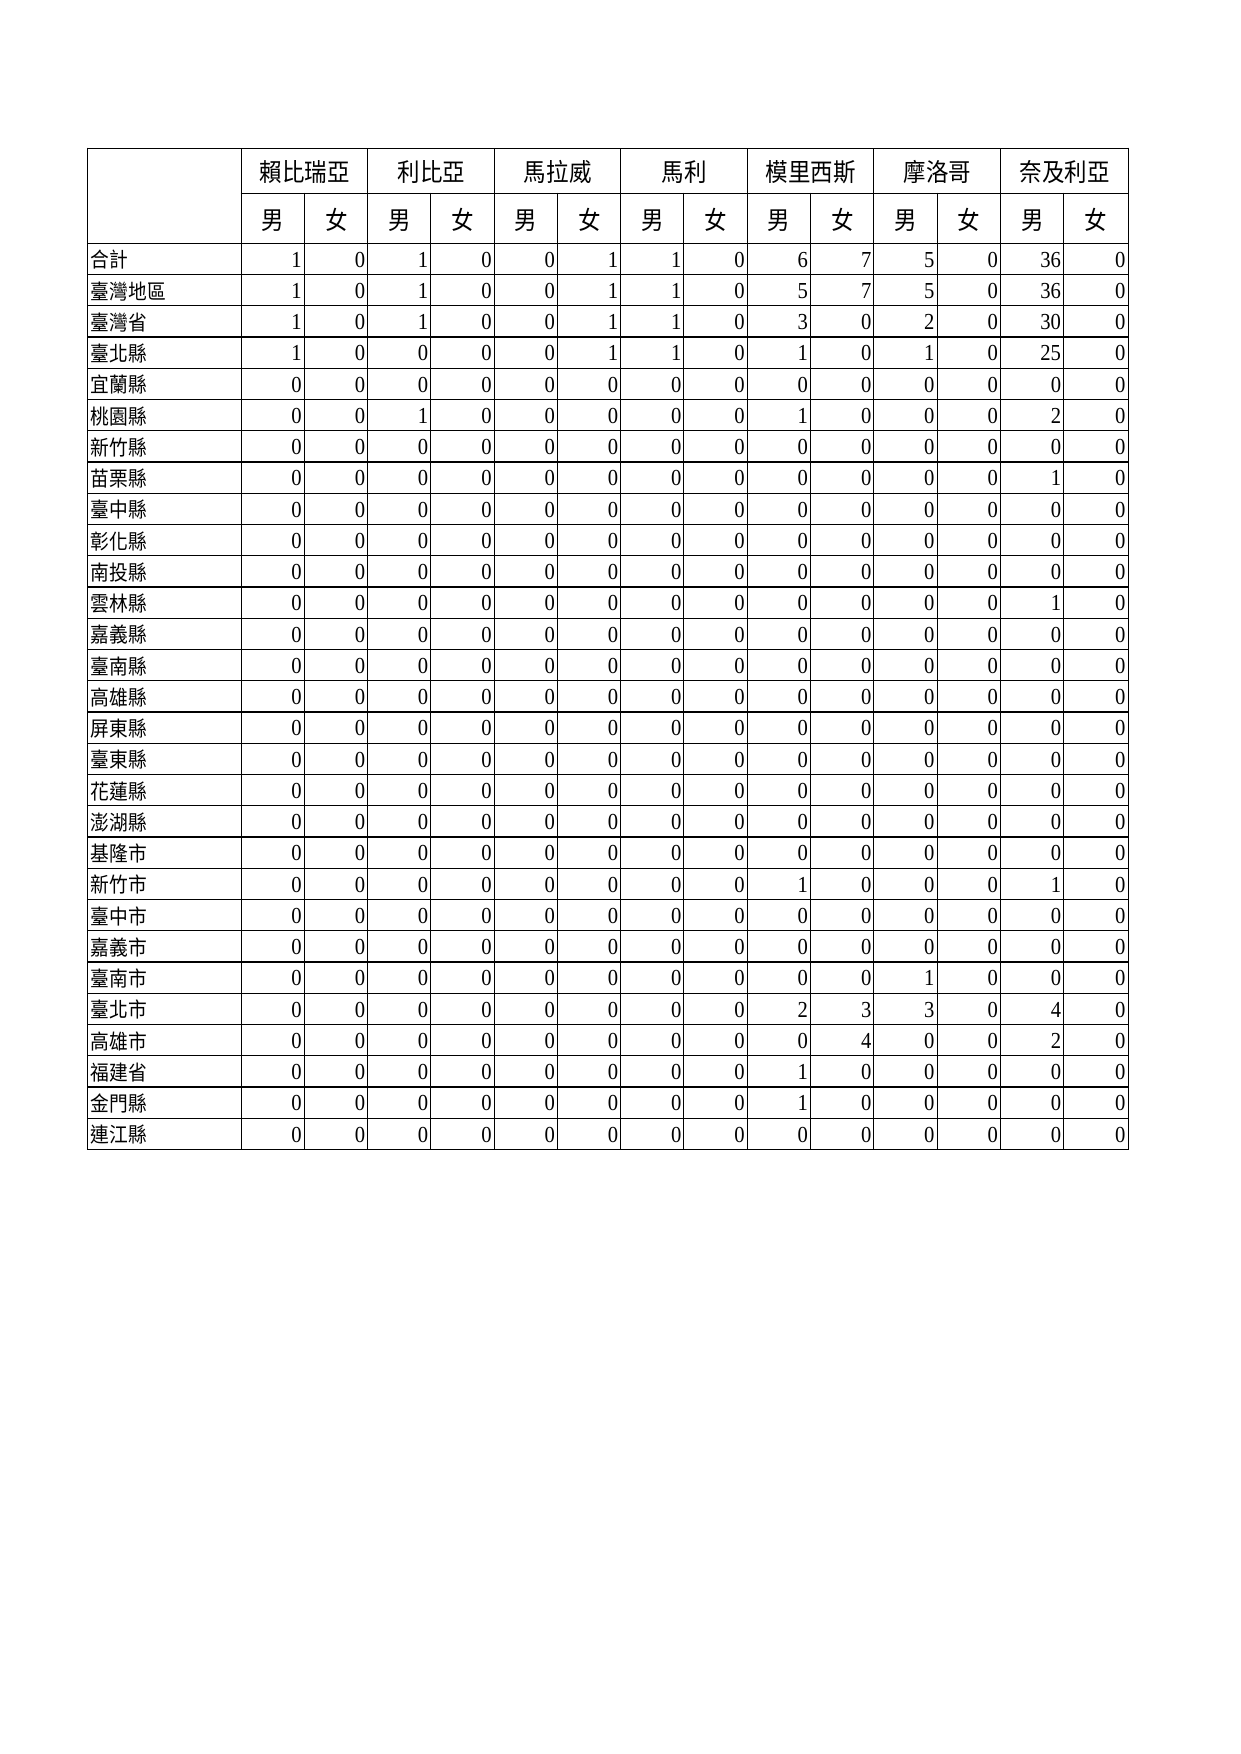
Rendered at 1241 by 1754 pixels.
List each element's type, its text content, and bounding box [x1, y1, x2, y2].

table_cell 0 [811, 525, 873, 555]
table_cell 0 [305, 275, 367, 305]
table_cell 0 [684, 306, 747, 336]
table_cell 0 [495, 588, 557, 618]
table_cell 30 [1001, 306, 1063, 336]
table_cell 0 [242, 744, 304, 774]
table_cell 女 [1064, 194, 1128, 243]
table_cell 0 [558, 525, 620, 555]
table_cell 0 [495, 431, 557, 461]
table_cell 0 [938, 744, 1000, 774]
table_cell 0 [621, 806, 683, 836]
table_cell 1 [558, 306, 620, 336]
table_cell 1 [621, 338, 683, 368]
table_cell 0 [811, 900, 873, 930]
table_cell 0 [368, 713, 430, 743]
table_cell 1 [874, 338, 937, 368]
table_cell 0 [621, 869, 683, 899]
table_cell 0 [305, 588, 367, 618]
table_cell 0 [305, 400, 367, 430]
table_cell 0 [431, 775, 494, 805]
table_cell 0 [748, 650, 810, 680]
table_cell 2 [1001, 1025, 1063, 1055]
table_cell 0 [811, 369, 873, 399]
table_cell 0 [305, 306, 367, 336]
table_cell 0 [431, 275, 494, 305]
table_cell 0 [431, 619, 494, 649]
table_cell 0 [242, 806, 304, 836]
table_cell 0 [305, 1025, 367, 1055]
table_cell 0 [748, 806, 810, 836]
table_cell 0 [684, 838, 747, 868]
table_cell 0 [684, 1025, 747, 1055]
table_cell 0 [431, 338, 494, 368]
table_cell 0 [748, 931, 810, 961]
table_cell 宜蘭縣 [88, 369, 241, 399]
table_cell 0 [684, 463, 747, 493]
table_header 賴比瑞亞 [242, 149, 367, 193]
table_cell 0 [431, 369, 494, 399]
table_cell 0 [874, 931, 937, 961]
table_cell 0 [621, 431, 683, 461]
table_cell 0 [811, 869, 873, 899]
table_cell 0 [938, 681, 1000, 711]
table_cell 0 [621, 369, 683, 399]
table_cell 0 [495, 963, 557, 993]
table_cell 0 [242, 775, 304, 805]
table_cell 0 [1001, 900, 1063, 930]
table_cell 1 [558, 338, 620, 368]
table_cell 0 [811, 463, 873, 493]
table_cell 0 [495, 681, 557, 711]
table_cell 0 [1064, 244, 1128, 274]
table_cell 0 [1001, 838, 1063, 868]
table_cell 男 [621, 194, 683, 243]
table_cell 合計 [88, 244, 241, 274]
table_cell 0 [368, 650, 430, 680]
table_cell 0 [938, 244, 1000, 274]
table_cell 臺南市 [88, 963, 241, 993]
table_cell 2 [1001, 400, 1063, 430]
table_cell 3 [811, 994, 873, 1024]
table_cell 0 [558, 369, 620, 399]
table_cell 女 [305, 194, 367, 243]
table_cell 臺南縣 [88, 650, 241, 680]
table_cell 臺中市 [88, 900, 241, 930]
table_cell 0 [938, 806, 1000, 836]
table_cell 0 [874, 713, 937, 743]
table_cell 0 [938, 1088, 1000, 1118]
table_cell 0 [621, 494, 683, 524]
table_cell 0 [811, 494, 873, 524]
table_cell 女 [431, 194, 494, 243]
table_cell 0 [1001, 775, 1063, 805]
table_cell 0 [938, 369, 1000, 399]
table_cell 0 [684, 275, 747, 305]
table_cell 0 [495, 338, 557, 368]
table_cell 0 [811, 1088, 873, 1118]
table_cell 0 [938, 400, 1000, 430]
table_cell 0 [495, 1119, 557, 1149]
table_cell 0 [495, 806, 557, 836]
table_cell 0 [431, 963, 494, 993]
table_cell 7 [811, 275, 873, 305]
table_cell 1 [242, 275, 304, 305]
table_cell 1 [748, 338, 810, 368]
table_cell 0 [1001, 744, 1063, 774]
table_cell 0 [938, 869, 1000, 899]
table_cell 0 [1001, 619, 1063, 649]
table_cell 0 [305, 1088, 367, 1118]
table_cell 0 [1064, 619, 1128, 649]
table_cell 0 [1001, 1056, 1063, 1086]
table_header 奈及利亞 [1001, 149, 1128, 193]
table_cell 0 [1001, 681, 1063, 711]
table_cell 0 [495, 931, 557, 961]
table_cell 0 [748, 900, 810, 930]
table_cell 0 [558, 744, 620, 774]
table_cell 花蓮縣 [88, 775, 241, 805]
table_cell 0 [495, 900, 557, 930]
table_cell 25 [1001, 338, 1063, 368]
table_cell 0 [621, 713, 683, 743]
table_cell 7 [811, 244, 873, 274]
table_cell 0 [748, 369, 810, 399]
table_cell 0 [748, 494, 810, 524]
table_cell 0 [305, 1119, 367, 1149]
table_cell 0 [684, 775, 747, 805]
table_cell 0 [242, 619, 304, 649]
table_cell 0 [621, 744, 683, 774]
table_cell 0 [748, 963, 810, 993]
table_cell 嘉義縣 [88, 619, 241, 649]
table_cell 0 [938, 1119, 1000, 1149]
table_cell 0 [242, 525, 304, 555]
table_cell 0 [305, 556, 367, 586]
table_cell 0 [431, 1088, 494, 1118]
table_cell 0 [1001, 369, 1063, 399]
table_cell 男 [242, 194, 304, 243]
table_cell 嘉義市 [88, 931, 241, 961]
table_cell 0 [748, 431, 810, 461]
table_cell 臺東縣 [88, 744, 241, 774]
table_cell 0 [431, 556, 494, 586]
table_cell 0 [811, 338, 873, 368]
table_cell 0 [1064, 869, 1128, 899]
table_header 摩洛哥 [874, 149, 1000, 193]
table_cell 新竹縣 [88, 431, 241, 461]
table_cell 0 [874, 838, 937, 868]
table_cell 0 [748, 588, 810, 618]
table_cell 0 [558, 994, 620, 1024]
table_cell 0 [368, 1088, 430, 1118]
table_cell 0 [431, 494, 494, 524]
table_cell 0 [748, 1025, 810, 1055]
table_cell 0 [621, 1056, 683, 1086]
table_cell 0 [242, 431, 304, 461]
table_cell 0 [242, 1056, 304, 1086]
table_cell 0 [558, 963, 620, 993]
table_cell 0 [811, 588, 873, 618]
table_cell 0 [242, 963, 304, 993]
table_cell 0 [621, 619, 683, 649]
table_cell 5 [874, 275, 937, 305]
table_cell 0 [305, 838, 367, 868]
table_cell 0 [558, 1025, 620, 1055]
table_cell 0 [748, 681, 810, 711]
table_cell 0 [748, 1119, 810, 1149]
table_cell 0 [811, 306, 873, 336]
table_cell 女 [811, 194, 873, 243]
table_cell 0 [1064, 806, 1128, 836]
table_cell 臺北市 [88, 994, 241, 1024]
table_cell 0 [242, 400, 304, 430]
table_header 馬利 [621, 149, 747, 193]
table_cell 3 [874, 994, 937, 1024]
table_cell 0 [558, 806, 620, 836]
table_cell 0 [684, 244, 747, 274]
table_cell 0 [1064, 338, 1128, 368]
table_cell 0 [874, 744, 937, 774]
table_cell 0 [431, 306, 494, 336]
table_cell 0 [938, 431, 1000, 461]
table_cell 0 [558, 931, 620, 961]
table_cell 1 [874, 963, 937, 993]
table_cell 0 [242, 494, 304, 524]
table_cell 女 [938, 194, 1000, 243]
table_cell 0 [305, 806, 367, 836]
table_cell 0 [938, 494, 1000, 524]
table_cell 0 [431, 431, 494, 461]
table_cell 0 [621, 650, 683, 680]
table_cell 0 [684, 650, 747, 680]
table_cell 男 [495, 194, 557, 243]
table_cell 0 [558, 713, 620, 743]
table_cell 高雄市 [88, 1025, 241, 1055]
table_cell 0 [938, 306, 1000, 336]
table_cell 新竹市 [88, 869, 241, 899]
table_cell 1 [558, 244, 620, 274]
table_cell 0 [495, 775, 557, 805]
table_cell 0 [811, 838, 873, 868]
table_cell 1 [1001, 869, 1063, 899]
table_cell 0 [938, 994, 1000, 1024]
table_cell 1 [368, 275, 430, 305]
table_cell 0 [305, 931, 367, 961]
table_cell 0 [368, 994, 430, 1024]
table_cell 0 [431, 1025, 494, 1055]
table_cell 0 [938, 619, 1000, 649]
table_cell 0 [621, 775, 683, 805]
table_cell 0 [558, 619, 620, 649]
table_cell 1 [748, 869, 810, 899]
table_cell 0 [874, 588, 937, 618]
table_cell 0 [684, 431, 747, 461]
table_cell 0 [621, 1025, 683, 1055]
table_cell 0 [495, 556, 557, 586]
table_cell 0 [748, 713, 810, 743]
table_cell 0 [811, 556, 873, 586]
table_cell 0 [368, 963, 430, 993]
table_cell 桃園縣 [88, 400, 241, 430]
table_cell 0 [874, 650, 937, 680]
table_cell 1 [621, 244, 683, 274]
table_cell 0 [431, 806, 494, 836]
table_cell 0 [242, 900, 304, 930]
table_cell 0 [305, 775, 367, 805]
table_cell 0 [938, 525, 1000, 555]
table_cell 0 [558, 650, 620, 680]
table_cell 0 [495, 1088, 557, 1118]
table_cell 0 [368, 806, 430, 836]
table_cell 0 [748, 463, 810, 493]
table_cell 0 [368, 369, 430, 399]
table_cell 0 [558, 556, 620, 586]
table_cell 0 [1001, 431, 1063, 461]
table_cell 0 [874, 681, 937, 711]
table_header 模里西斯 [748, 149, 873, 193]
table_cell 0 [305, 494, 367, 524]
table_cell 0 [495, 869, 557, 899]
table_cell 0 [558, 775, 620, 805]
table_cell 0 [1064, 525, 1128, 555]
table_cell 0 [1001, 713, 1063, 743]
table_cell 0 [938, 463, 1000, 493]
table_cell 0 [684, 1088, 747, 1118]
table_cell 0 [558, 900, 620, 930]
table_cell 0 [1064, 275, 1128, 305]
table_cell 0 [684, 556, 747, 586]
table_cell 0 [874, 806, 937, 836]
table_cell 0 [558, 494, 620, 524]
table_cell 1 [1001, 463, 1063, 493]
table_cell 1 [242, 244, 304, 274]
table_cell 男 [1001, 194, 1063, 243]
table_cell 0 [242, 713, 304, 743]
table_cell 連江縣 [88, 1119, 241, 1149]
table_cell 彰化縣 [88, 525, 241, 555]
table_cell 0 [811, 775, 873, 805]
table_cell 0 [811, 806, 873, 836]
table_cell 0 [368, 338, 430, 368]
table_cell 0 [368, 1056, 430, 1086]
table_cell 0 [621, 588, 683, 618]
table_cell 0 [1001, 650, 1063, 680]
table_cell 0 [1001, 931, 1063, 961]
table_cell 4 [1001, 994, 1063, 1024]
table_header [88, 149, 241, 243]
table_cell 金門縣 [88, 1088, 241, 1118]
table_cell 0 [495, 1056, 557, 1086]
table_cell 0 [684, 1056, 747, 1086]
table_cell 0 [368, 588, 430, 618]
table_cell 0 [811, 681, 873, 711]
table_cell 6 [748, 244, 810, 274]
table_cell 0 [811, 744, 873, 774]
table_cell 0 [748, 744, 810, 774]
table_cell 0 [811, 431, 873, 461]
table_cell 0 [938, 900, 1000, 930]
table_cell 0 [558, 1056, 620, 1086]
table_cell 0 [305, 1056, 367, 1086]
table_cell 0 [242, 588, 304, 618]
table_cell 0 [1001, 556, 1063, 586]
table_cell 0 [305, 650, 367, 680]
table_cell 0 [874, 1056, 937, 1086]
table_cell 0 [305, 431, 367, 461]
table_cell 0 [305, 525, 367, 555]
table_cell 2 [748, 994, 810, 1024]
table_cell 0 [811, 713, 873, 743]
table_cell 0 [431, 994, 494, 1024]
table_cell 1 [748, 400, 810, 430]
table_cell 0 [938, 963, 1000, 993]
table_cell 0 [431, 525, 494, 555]
table_cell 0 [811, 1119, 873, 1149]
table_cell 0 [684, 681, 747, 711]
table_cell 0 [684, 900, 747, 930]
table_cell 0 [305, 244, 367, 274]
table_cell 0 [684, 338, 747, 368]
table_cell 0 [1064, 369, 1128, 399]
table_cell 0 [748, 775, 810, 805]
table_cell 0 [874, 525, 937, 555]
table_cell 1 [621, 275, 683, 305]
table_cell 0 [1064, 1056, 1128, 1086]
table_cell 0 [368, 838, 430, 868]
table_cell 0 [874, 431, 937, 461]
table_cell 0 [621, 400, 683, 430]
table_cell 女 [684, 194, 747, 243]
table_cell 0 [368, 431, 430, 461]
table_cell 0 [1064, 556, 1128, 586]
table_cell 0 [621, 1119, 683, 1149]
table_cell 0 [874, 494, 937, 524]
table_cell 0 [495, 400, 557, 430]
table_cell 0 [1064, 1088, 1128, 1118]
table_cell 0 [368, 494, 430, 524]
table_cell 0 [431, 588, 494, 618]
table_cell 福建省 [88, 1056, 241, 1086]
table_cell 男 [748, 194, 810, 243]
table_cell 0 [684, 744, 747, 774]
table_cell 0 [558, 1119, 620, 1149]
table_cell 0 [811, 963, 873, 993]
table_cell 0 [684, 369, 747, 399]
table_cell 0 [431, 744, 494, 774]
table_cell 0 [305, 994, 367, 1024]
table_cell 0 [242, 650, 304, 680]
table_cell 0 [368, 525, 430, 555]
table_cell 0 [811, 650, 873, 680]
table_cell 2 [874, 306, 937, 336]
table_cell 0 [242, 1088, 304, 1118]
table_cell 0 [495, 838, 557, 868]
table_cell 0 [1064, 838, 1128, 868]
table_cell 0 [558, 588, 620, 618]
table_cell 0 [621, 900, 683, 930]
table_cell 0 [242, 681, 304, 711]
table_cell 0 [748, 556, 810, 586]
table_cell 0 [431, 400, 494, 430]
table_cell 5 [874, 244, 937, 274]
table_cell 0 [621, 963, 683, 993]
table_cell 0 [1064, 994, 1128, 1024]
table_cell 澎湖縣 [88, 806, 241, 836]
table_cell 0 [684, 588, 747, 618]
table_cell 0 [305, 713, 367, 743]
table_cell 0 [242, 1025, 304, 1055]
table_cell 0 [242, 838, 304, 868]
table_cell 0 [242, 556, 304, 586]
table_cell 屏東縣 [88, 713, 241, 743]
table_cell 0 [368, 1119, 430, 1149]
table_cell 0 [242, 463, 304, 493]
table_cell 0 [242, 1119, 304, 1149]
table_cell 0 [811, 619, 873, 649]
table_cell 女 [558, 194, 620, 243]
table_cell 0 [938, 713, 1000, 743]
table_cell 0 [431, 244, 494, 274]
table_cell 基隆市 [88, 838, 241, 868]
table_cell 0 [242, 931, 304, 961]
table_cell 0 [431, 931, 494, 961]
table_cell 0 [874, 869, 937, 899]
table_cell 0 [684, 1119, 747, 1149]
table_cell 0 [684, 619, 747, 649]
table_cell 1 [621, 306, 683, 336]
table_cell 0 [1001, 1088, 1063, 1118]
table_cell 0 [621, 525, 683, 555]
table_cell 1 [368, 400, 430, 430]
table_cell 0 [811, 931, 873, 961]
table_cell 0 [684, 869, 747, 899]
table_cell 0 [1064, 400, 1128, 430]
table_cell 0 [1001, 806, 1063, 836]
table_cell 0 [938, 650, 1000, 680]
table_cell 0 [684, 806, 747, 836]
table_cell 0 [1064, 931, 1128, 961]
table_cell 5 [748, 275, 810, 305]
table_cell 0 [1064, 681, 1128, 711]
table_cell 高雄縣 [88, 681, 241, 711]
table_cell 0 [242, 369, 304, 399]
table_cell 0 [431, 681, 494, 711]
table_cell 0 [368, 463, 430, 493]
table_cell 1 [748, 1056, 810, 1086]
table_cell 0 [558, 869, 620, 899]
table_cell 0 [495, 619, 557, 649]
table_cell 0 [1064, 431, 1128, 461]
table_cell 0 [495, 713, 557, 743]
table_cell 0 [305, 963, 367, 993]
table_cell 36 [1001, 244, 1063, 274]
table_cell 0 [874, 369, 937, 399]
table_cell 0 [684, 963, 747, 993]
table_cell 0 [368, 556, 430, 586]
table_cell 0 [874, 556, 937, 586]
table_cell 0 [305, 869, 367, 899]
table_cell 苗栗縣 [88, 463, 241, 493]
table_cell 0 [495, 244, 557, 274]
table_cell 0 [305, 338, 367, 368]
table_cell 1 [368, 244, 430, 274]
table_cell 0 [1064, 1025, 1128, 1055]
table_cell 0 [242, 869, 304, 899]
table_cell 0 [431, 869, 494, 899]
table_cell 0 [431, 650, 494, 680]
table_cell 0 [1001, 494, 1063, 524]
table_cell 0 [621, 556, 683, 586]
table_cell 1 [1001, 588, 1063, 618]
table_cell 3 [748, 306, 810, 336]
table_cell 4 [811, 1025, 873, 1055]
table_cell 0 [938, 775, 1000, 805]
table_cell 0 [811, 1056, 873, 1086]
table_cell 0 [495, 994, 557, 1024]
table_cell 0 [938, 556, 1000, 586]
table_cell 南投縣 [88, 556, 241, 586]
table_cell 0 [368, 619, 430, 649]
table_cell 0 [1001, 963, 1063, 993]
table_cell 1 [368, 306, 430, 336]
table_cell 0 [621, 681, 683, 711]
table_cell 0 [368, 1025, 430, 1055]
table_cell 0 [938, 275, 1000, 305]
table_cell 0 [684, 713, 747, 743]
table_cell 0 [431, 713, 494, 743]
table_cell 0 [1064, 713, 1128, 743]
table_cell 0 [748, 619, 810, 649]
table_cell 0 [938, 338, 1000, 368]
table_cell 0 [1064, 494, 1128, 524]
table_cell 0 [1064, 900, 1128, 930]
table_cell 0 [1064, 963, 1128, 993]
table_cell 0 [495, 525, 557, 555]
table_cell 0 [431, 1056, 494, 1086]
table_cell 0 [495, 1025, 557, 1055]
table_cell 0 [431, 463, 494, 493]
table_cell 0 [495, 369, 557, 399]
table_cell 0 [368, 744, 430, 774]
table_cell 0 [938, 838, 1000, 868]
table_cell 0 [1064, 775, 1128, 805]
table_cell 0 [1001, 525, 1063, 555]
table_cell 0 [874, 1088, 937, 1118]
table_cell 0 [874, 463, 937, 493]
table_cell 0 [748, 838, 810, 868]
table_cell 0 [938, 1025, 1000, 1055]
table_cell 臺灣地區 [88, 275, 241, 305]
table_cell 0 [938, 588, 1000, 618]
table_cell 0 [368, 681, 430, 711]
table_cell 0 [1064, 306, 1128, 336]
table_cell 0 [621, 838, 683, 868]
table_cell 0 [621, 463, 683, 493]
table_cell 0 [558, 681, 620, 711]
table_cell 0 [305, 900, 367, 930]
table_cell 36 [1001, 275, 1063, 305]
table_cell 0 [495, 494, 557, 524]
table_cell 0 [684, 525, 747, 555]
table_cell 0 [1064, 744, 1128, 774]
table_cell 0 [495, 650, 557, 680]
table_cell 1 [748, 1088, 810, 1118]
table_cell 0 [938, 1056, 1000, 1086]
table_cell 0 [684, 994, 747, 1024]
table_cell 0 [558, 838, 620, 868]
table_cell 0 [558, 1088, 620, 1118]
table_cell 0 [1001, 1119, 1063, 1149]
table_cell 0 [558, 400, 620, 430]
table_cell 1 [558, 275, 620, 305]
table_cell 0 [684, 400, 747, 430]
table_cell 0 [305, 744, 367, 774]
table_cell 0 [305, 369, 367, 399]
table_cell 0 [558, 463, 620, 493]
table_cell 0 [874, 1025, 937, 1055]
table_cell 0 [874, 400, 937, 430]
table_cell 男 [874, 194, 937, 243]
table_cell 0 [368, 931, 430, 961]
table_cell 0 [874, 775, 937, 805]
table_cell 0 [874, 900, 937, 930]
table_cell 0 [621, 994, 683, 1024]
table_cell 0 [305, 619, 367, 649]
table_cell 0 [684, 931, 747, 961]
table_cell 0 [431, 838, 494, 868]
table_cell 0 [1064, 650, 1128, 680]
table_cell 臺北縣 [88, 338, 241, 368]
table_cell 0 [368, 775, 430, 805]
table_cell 0 [1064, 463, 1128, 493]
table_cell 0 [621, 931, 683, 961]
table_cell 1 [242, 338, 304, 368]
table_cell 0 [748, 525, 810, 555]
table_cell 0 [431, 1119, 494, 1149]
table_cell 0 [305, 463, 367, 493]
table_cell 0 [431, 900, 494, 930]
table_cell 0 [874, 619, 937, 649]
table_cell 0 [368, 900, 430, 930]
table_cell 0 [621, 1088, 683, 1118]
table_cell 0 [684, 494, 747, 524]
table_header 馬拉威 [495, 149, 620, 193]
table_cell 臺灣省 [88, 306, 241, 336]
table_cell 雲林縣 [88, 588, 241, 618]
table_cell 0 [811, 400, 873, 430]
table_cell 0 [495, 306, 557, 336]
table_cell 0 [1064, 588, 1128, 618]
table_cell 0 [938, 931, 1000, 961]
table_cell 0 [874, 1119, 937, 1149]
table_cell 臺中縣 [88, 494, 241, 524]
table_cell 0 [1064, 1119, 1128, 1149]
table_header 利比亞 [368, 149, 494, 193]
table_cell 1 [242, 306, 304, 336]
table_cell 0 [495, 275, 557, 305]
table_cell 0 [368, 869, 430, 899]
table_cell 0 [495, 744, 557, 774]
table_cell 0 [242, 994, 304, 1024]
table_cell 0 [558, 431, 620, 461]
table_cell 男 [368, 194, 430, 243]
table_cell 0 [305, 681, 367, 711]
table_cell 0 [495, 463, 557, 493]
